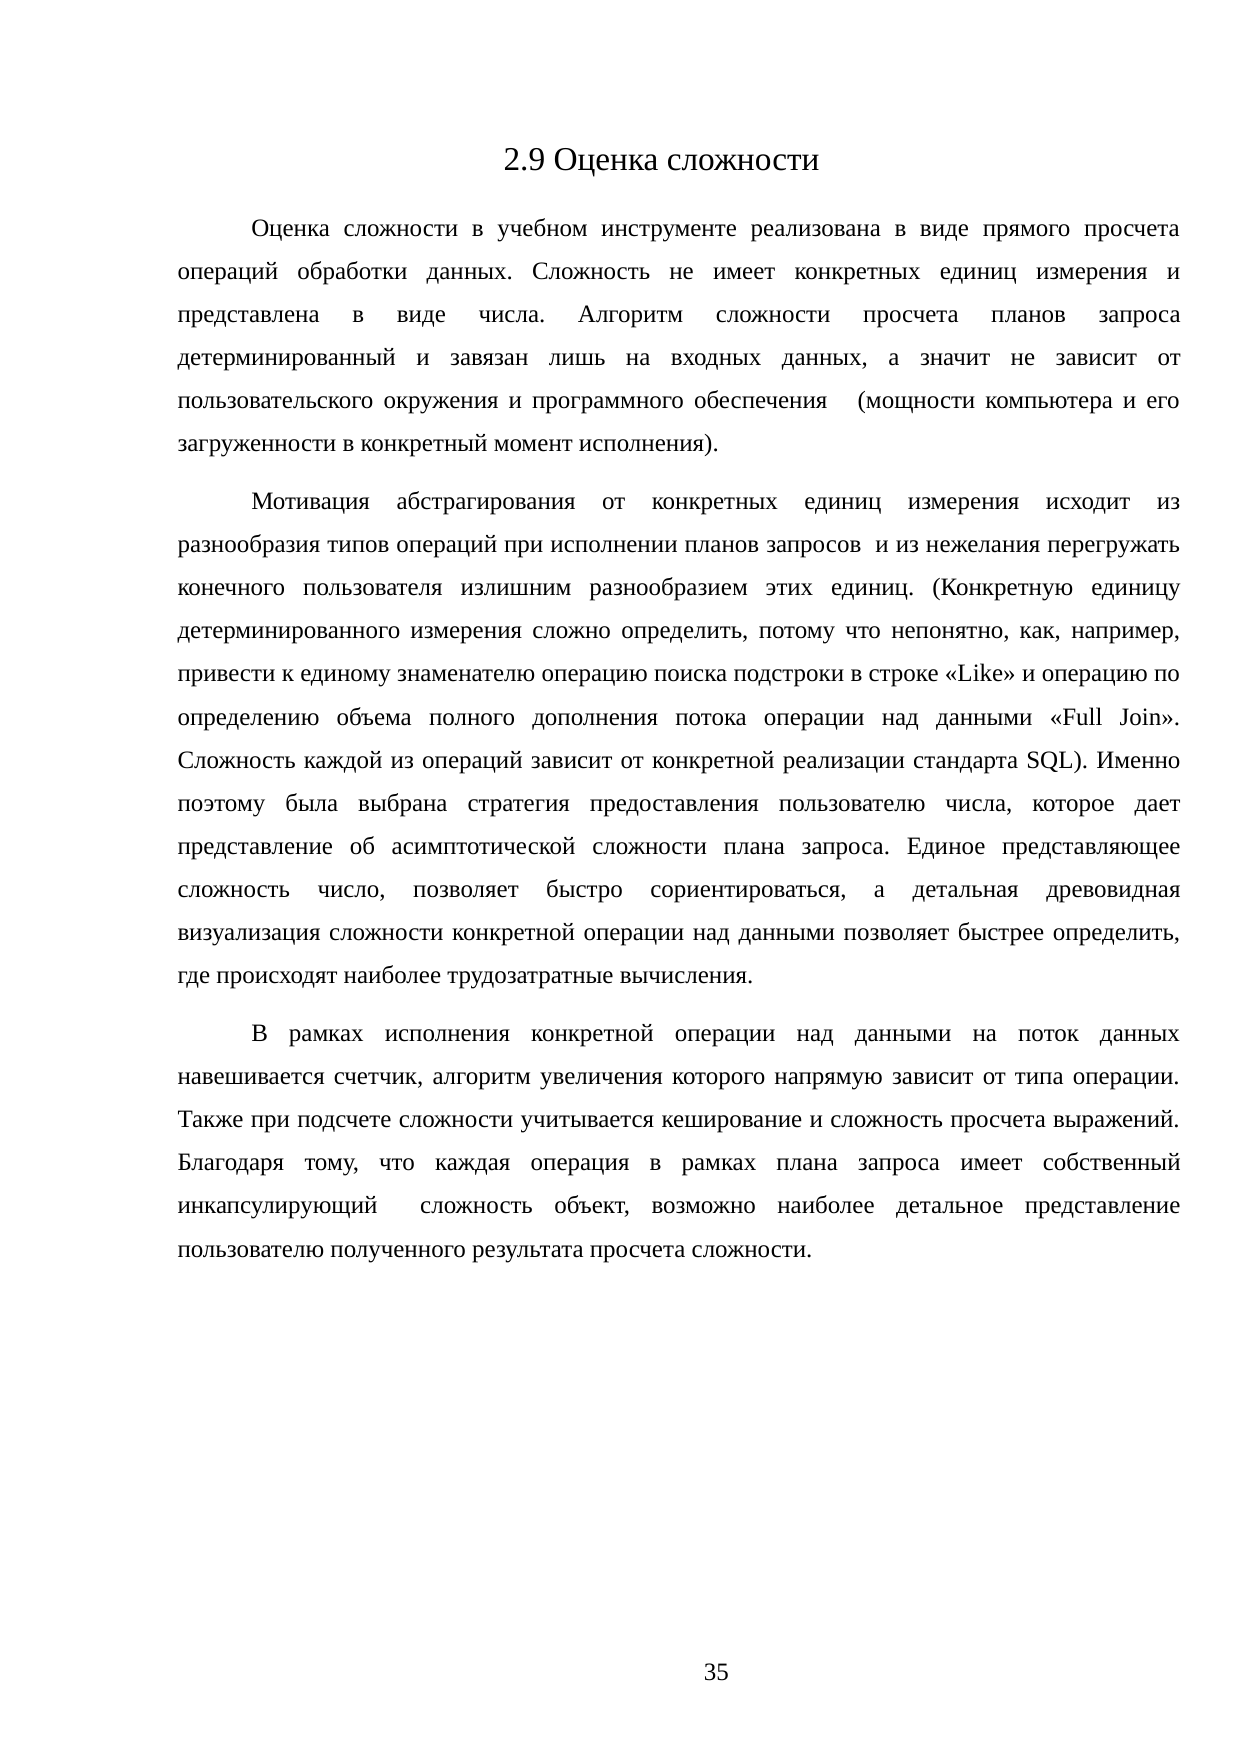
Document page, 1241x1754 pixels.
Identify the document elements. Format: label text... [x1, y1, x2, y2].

subtitle 2.9 Оценка сложности [177, 139, 1146, 177]
text Оценка сложности в учебном инструменте реализована в виде прямого просчета операций обработки данных. Сложность не имеет конкретных единиц измерения и представлена в виде числа. Алгоритм сложности просчета планов запроса детерминированный и завязан лишь на входных данных, а значит не зависит от пользовательского окружения и программного обеспечения (мощности компьютера и его загруженности в конкретный момент исполнения). [177, 213, 1181, 457]
text В рамках исполнения конкретной операции над данными на поток данных навешивается счетчик, алгоритм увеличения которого напрямую зависит от типа операции. Также при подсчете сложности учитывается кеширование и сложность просчета выражений. Благодаря тому, что каждая операция в рамках плана запроса имеет собственный инкапсулирующий сложность объект, возможно наиболее детальное представление пользователю полученного результата просчета сложности. [177, 1018, 1181, 1262]
text Мотивация абстрагирования от конкретных единиц измерения исходит из разнообразия типов операций при исполнении планов запросов и из нежелания перегружать конечного пользователя излишним разнообразием этих единиц. (Конкретную единицу детерминированного измерения сложно определить, потому что непонятно, как, например, привести к единому знаменателю операцию поиска подстроки в строке «Like» и операцию по определению объема полного дополнения потока операции над данными «Full Join». Сложность каждой из операций зависит от конкретной реализации стандарта SQL). Именно поэтому была выбрана стратегия предоставления пользователю числа, которое дает представление об асимптотической сложности плана запроса. Единое представляющее сложность число, позволяет быстро сориентироваться, а детальная древовидная визуализация сложности конкретной операции над данными позволяет быстрее определить, где происходят наиболее трудозатратные вычисления. [177, 486, 1181, 989]
